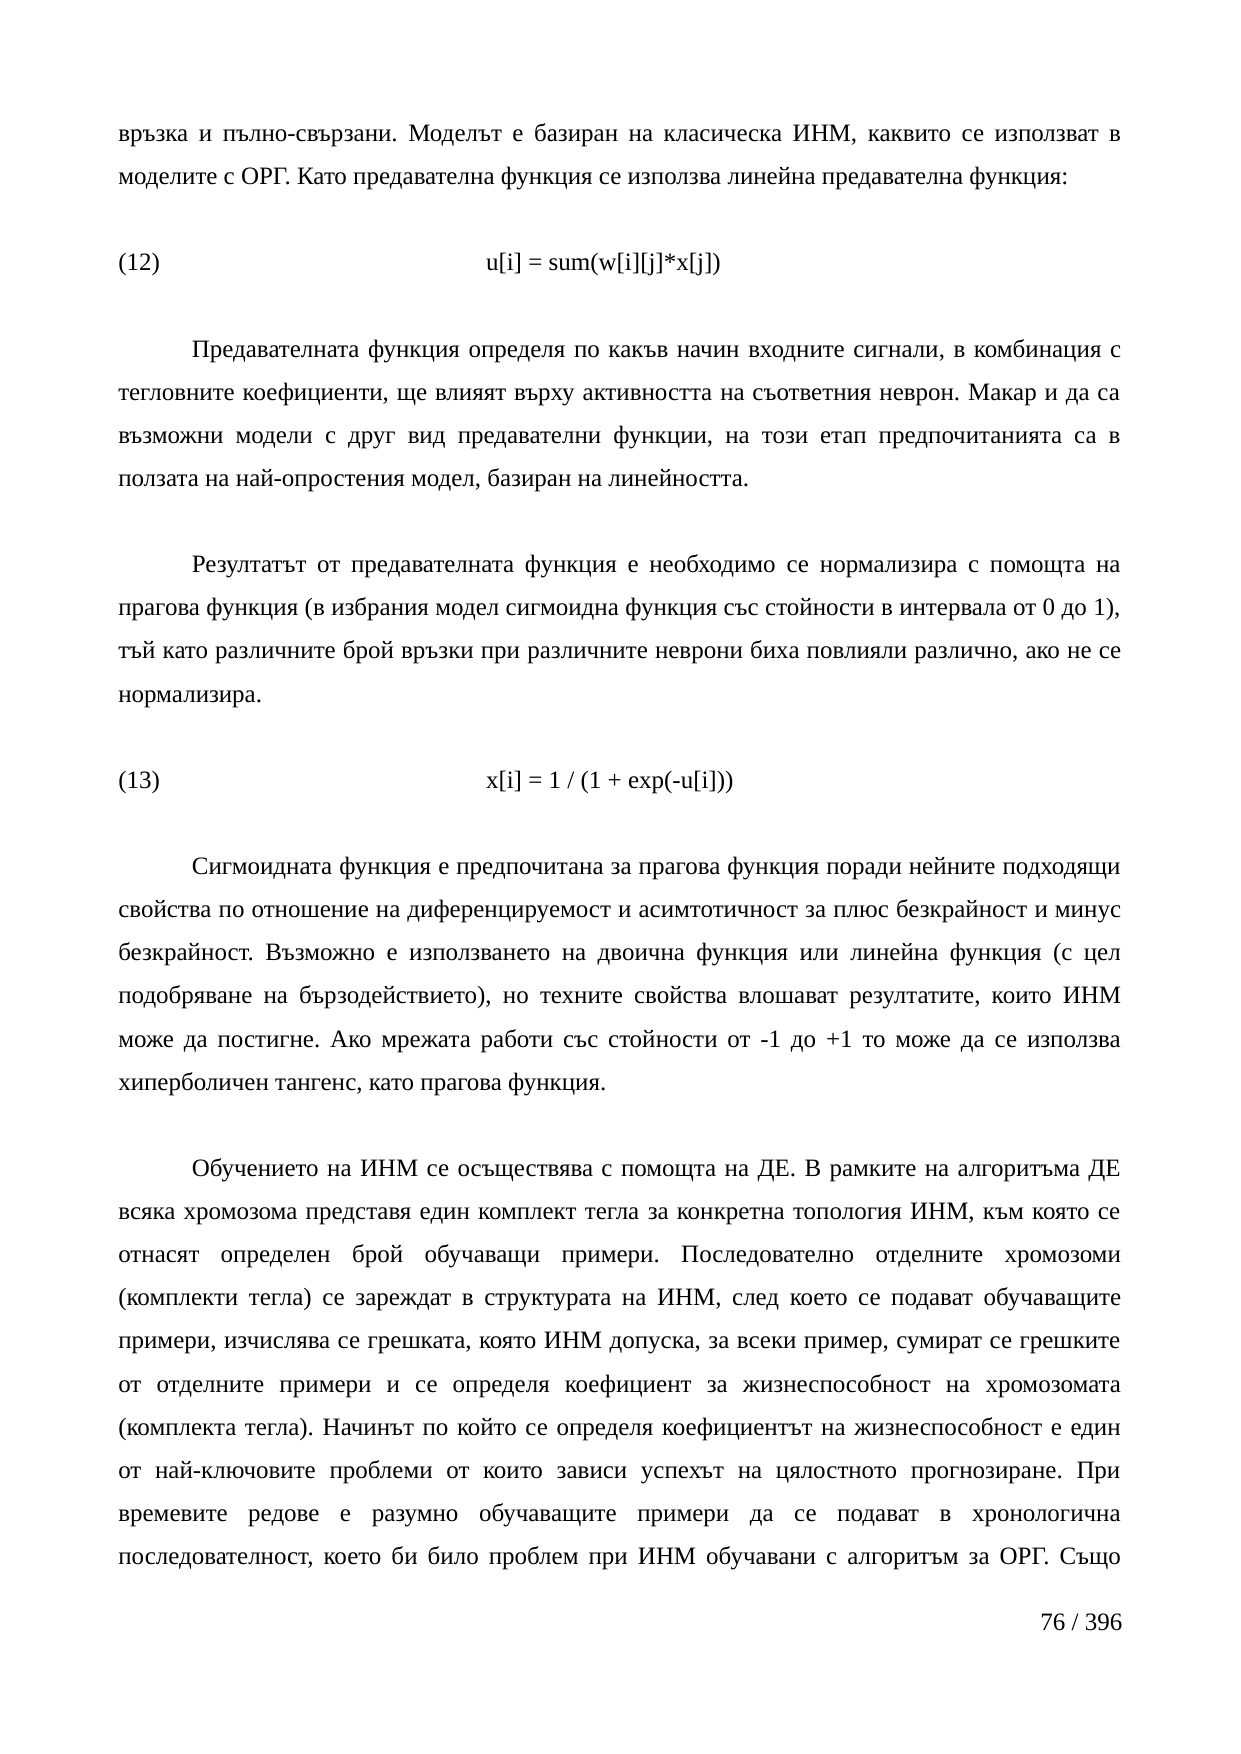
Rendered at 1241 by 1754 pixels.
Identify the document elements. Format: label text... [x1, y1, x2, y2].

text (13) x[i] = 1 / (1 + exp(-u[i])) [118, 765, 1122, 794]
text Предавателната функция определя по какъв начин входните сигнали, в комбинация с тегловните коефициенти, ще влияят върху активността на съответния неврон. Макар и да са възможни модели с друг вид предавателни функции, на този етап предпочитанията са в ползата на най-опростения модел, базиран на линейността. [118, 334, 1122, 492]
text Сигмоидната функция е предпочитана за прагова функция поради нейните подходящи свойства по отношение на диференцируемост и асимтотичност за плюс безкрайност и минус безкрайност. Възможно е използването на двоична функция или линейна функция (с цел подобряване на бързодействието), но техните свойства влошават резултатите, които ИНМ може да постигне. Ако мрежата работи със стойности от -1 до +1 то може да се използва хиперболичен тангенс, като прагова функция. [118, 851, 1122, 1096]
text връзка и пълно-свързани. Моделът е базиран на класическа ИНМ, каквито се използват в моделите с ОРГ. Като предавателна функция се използва линейна предавателна функция: [118, 118, 1122, 190]
text (12) u[i] = sum(w[i][j]*x[j]) [118, 247, 1122, 276]
text Обучението на ИНМ се осъществява с помощта на ДЕ. В рамките на алгоритъма ДЕ всяка хромозома представя един комплект тегла за конкретна топология ИНМ, към която се отнасят определен брой обучаващи примери. Последователно отделните хромозоми (комплекти тегла) се зареждат в структурата на ИНМ, след което се подават обучаващите примери, изчислява се грешката, която ИНМ допуска, за всеки пример, сумират се грешките от отделните примери и се определя коефициент за жизнеспособност на хромозомата (комплекта тегла). Начинът по който се определя коефициентът на жизнеспособност е един от най-ключовите проблеми от които зависи успехът на цялостното прогнозиране. При времевите редове е разумно обучаващите примери да се подават в хронологична последователност, което би било проблем при ИНМ обучавани с алгоритъм за ОРГ. Също [118, 1153, 1122, 1570]
text Резултатът от предавателната функция е необходимо се нормализира с помощта на прагова функция (в избрания модел сигмоидна функция със стойности в интервала от 0 до 1), тъй като различните брой връзки при различните неврони биха повлияли различно, ако не се нормализира. [118, 549, 1122, 707]
